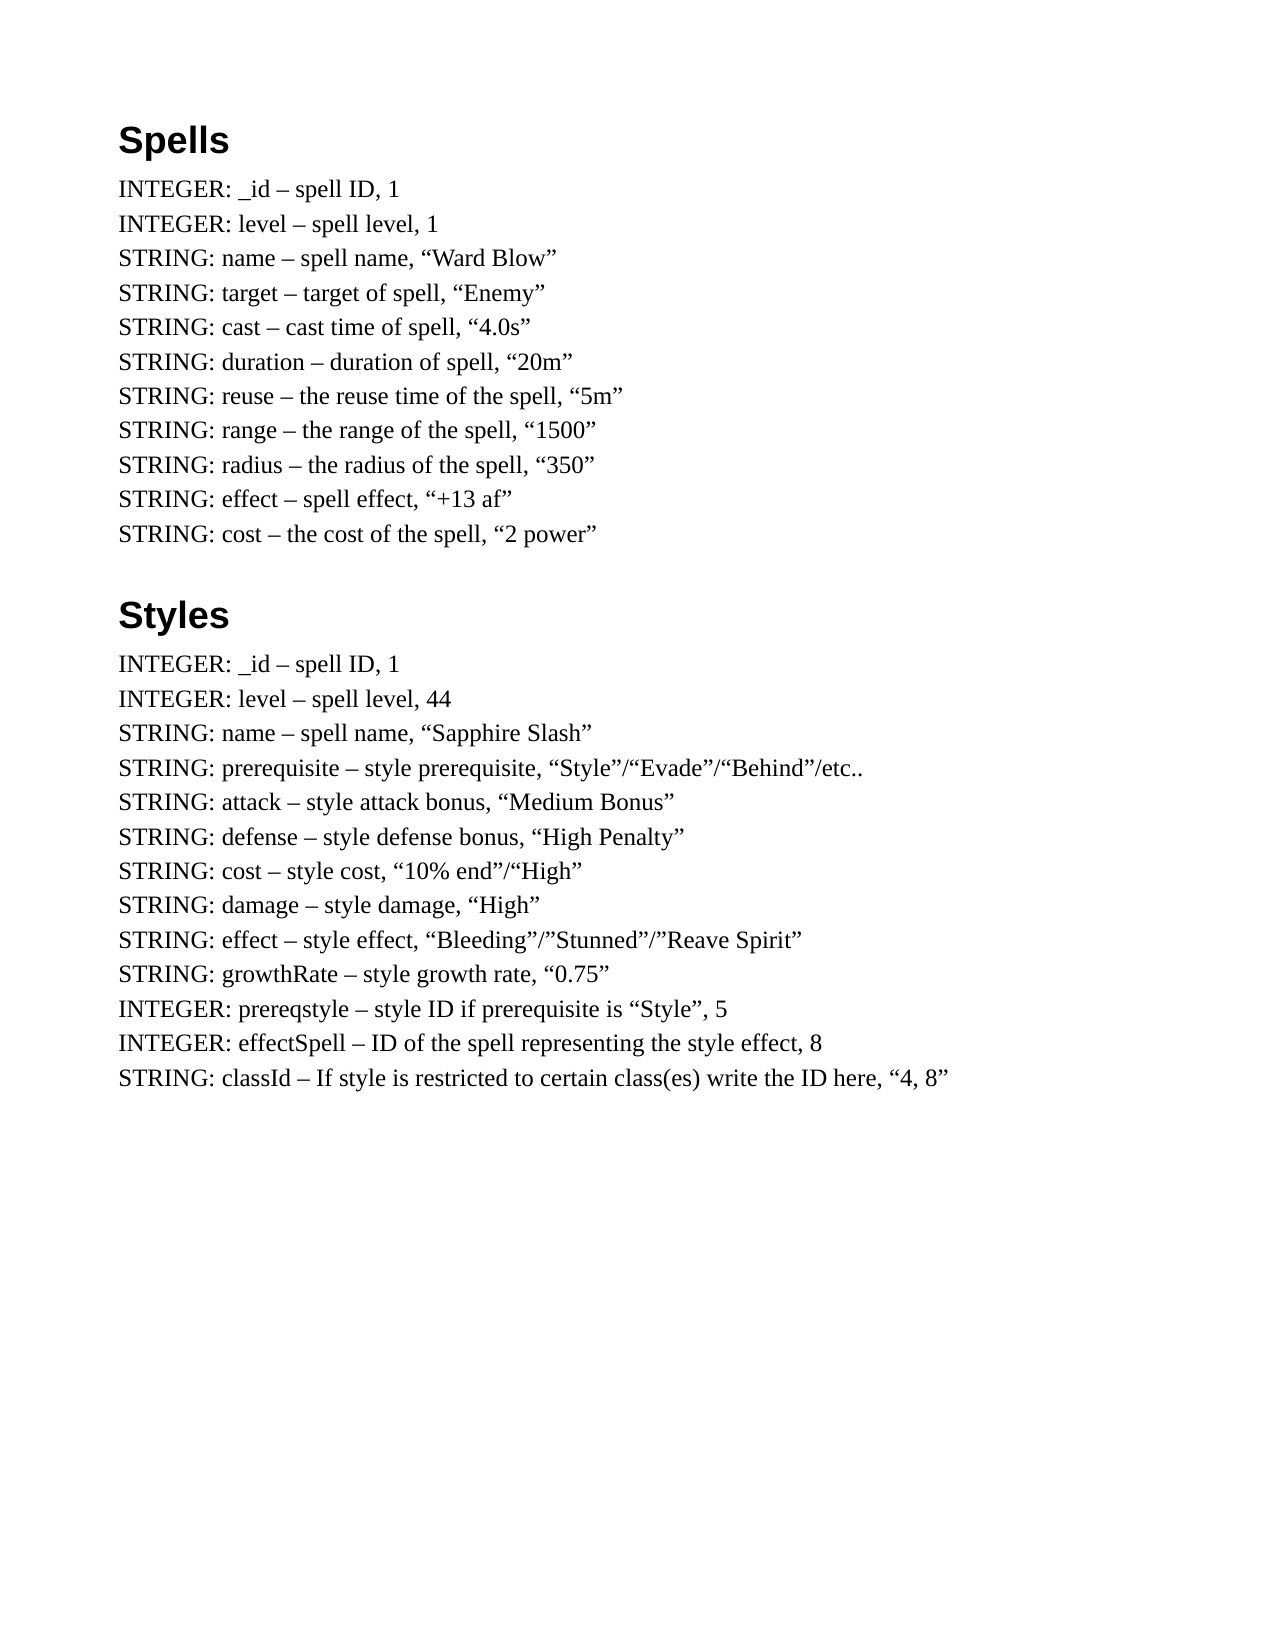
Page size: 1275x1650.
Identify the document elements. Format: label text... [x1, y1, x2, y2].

text INTEGER: _id – spell ID, 1 INTEGER: level – spell level, 1 STRING: name – spell name, “Ward Blow” STRING: target – target of spell, “Enemy” STRING: cast – cast time of spell, “4.0s” STRING: duration – duration of spell, “20m” STRING: reuse – the reuse time of the spell, “5m” STRING: range – the range of the spell, “1500” STRING: radius – the radius of the spell, “350” STRING: effect – spell effect, “+13 af” STRING: cost – the cost of the spell, “2 power” [118, 174, 1157, 548]
subtitle Styles [118, 593, 1157, 637]
subtitle Spells [118, 118, 1157, 162]
text INTEGER: _id – spell ID, 1 INTEGER: level – spell level, 44 STRING: name – spell name, “Sapphire Slash” STRING: prerequisite – style prerequisite, “Style”/“Evade”/“Behind”/etc.. STRING: attack – style attack bonus, “Medium Bonus” STRING: defense – style defense bonus, “High Penalty” STRING: cost – style cost, “10% end”/“High” STRING: damage – style damage, “High” STRING: effect – style effect, “Bleeding”/”Stunned”/”Reave Spirit” STRING: growthRate – style growth rate, “0.75” INTEGER: prereqstyle – style ID if prerequisite is “Style”, 5 INTEGER: effectSpell – ID of the spell representing the style effect, 8 STRING: classId – If style is restricted to certain class(es) write the ID here, “4, 8” [118, 649, 1157, 1092]
